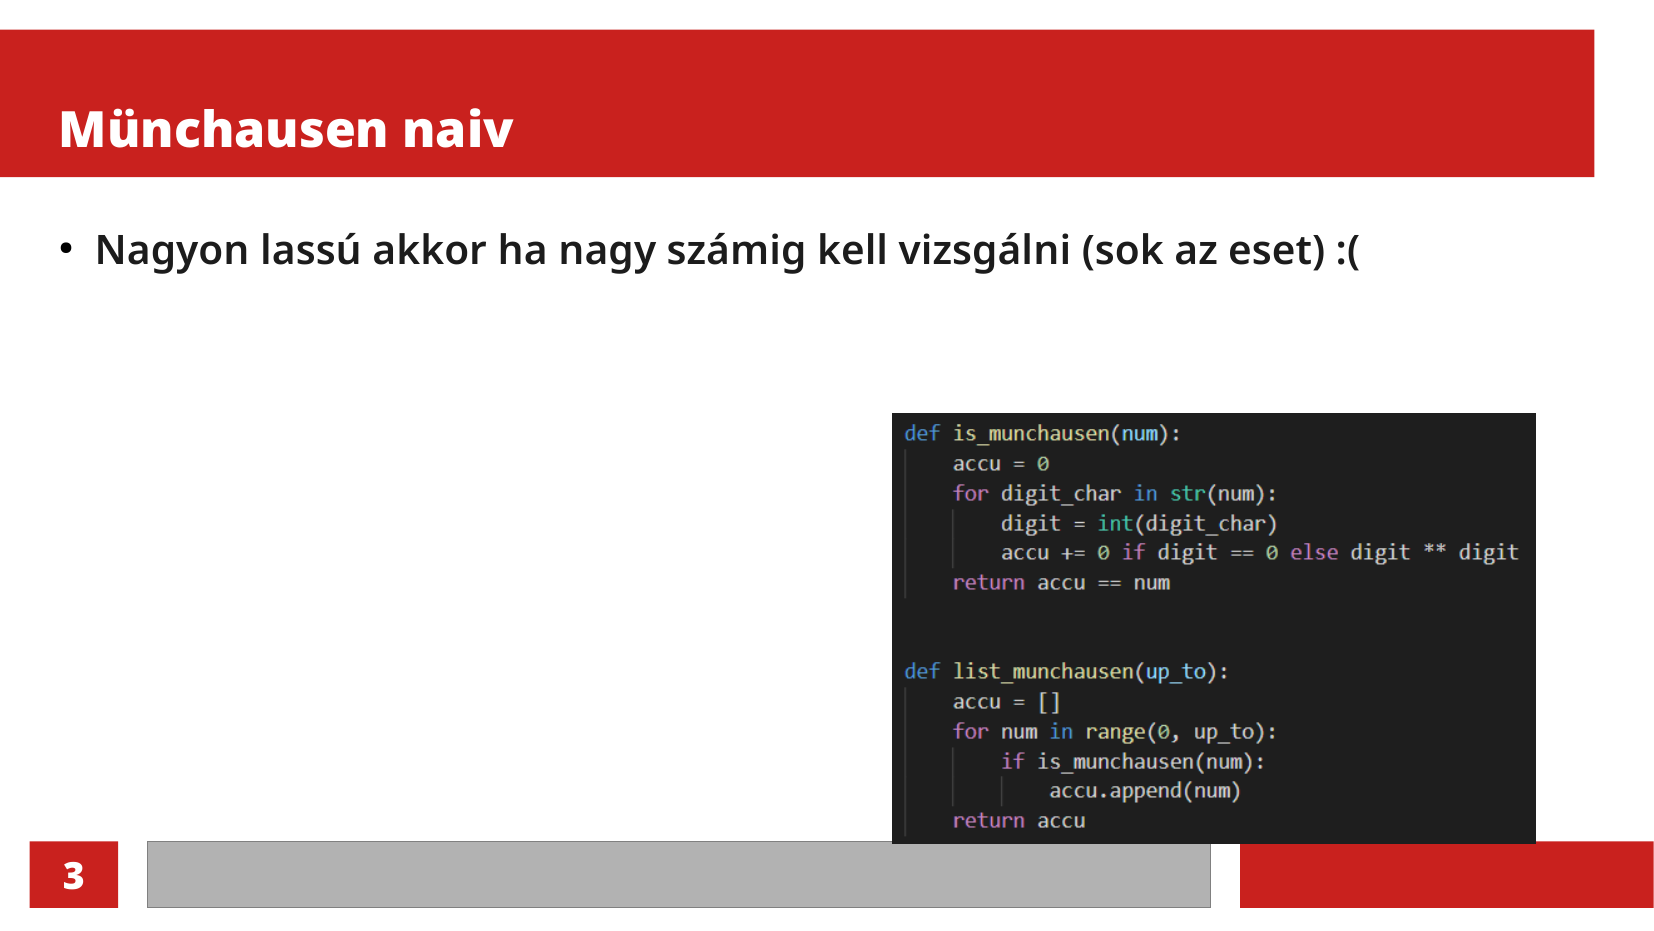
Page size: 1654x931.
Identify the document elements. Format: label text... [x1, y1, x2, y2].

title Münchausen naiv [59, 44, 1595, 163]
list Nagyon lassú akkor ha nagy számig kell vizsgálni (sok az eset) :( [59, 221, 1565, 443]
picture [892, 413, 1536, 844]
